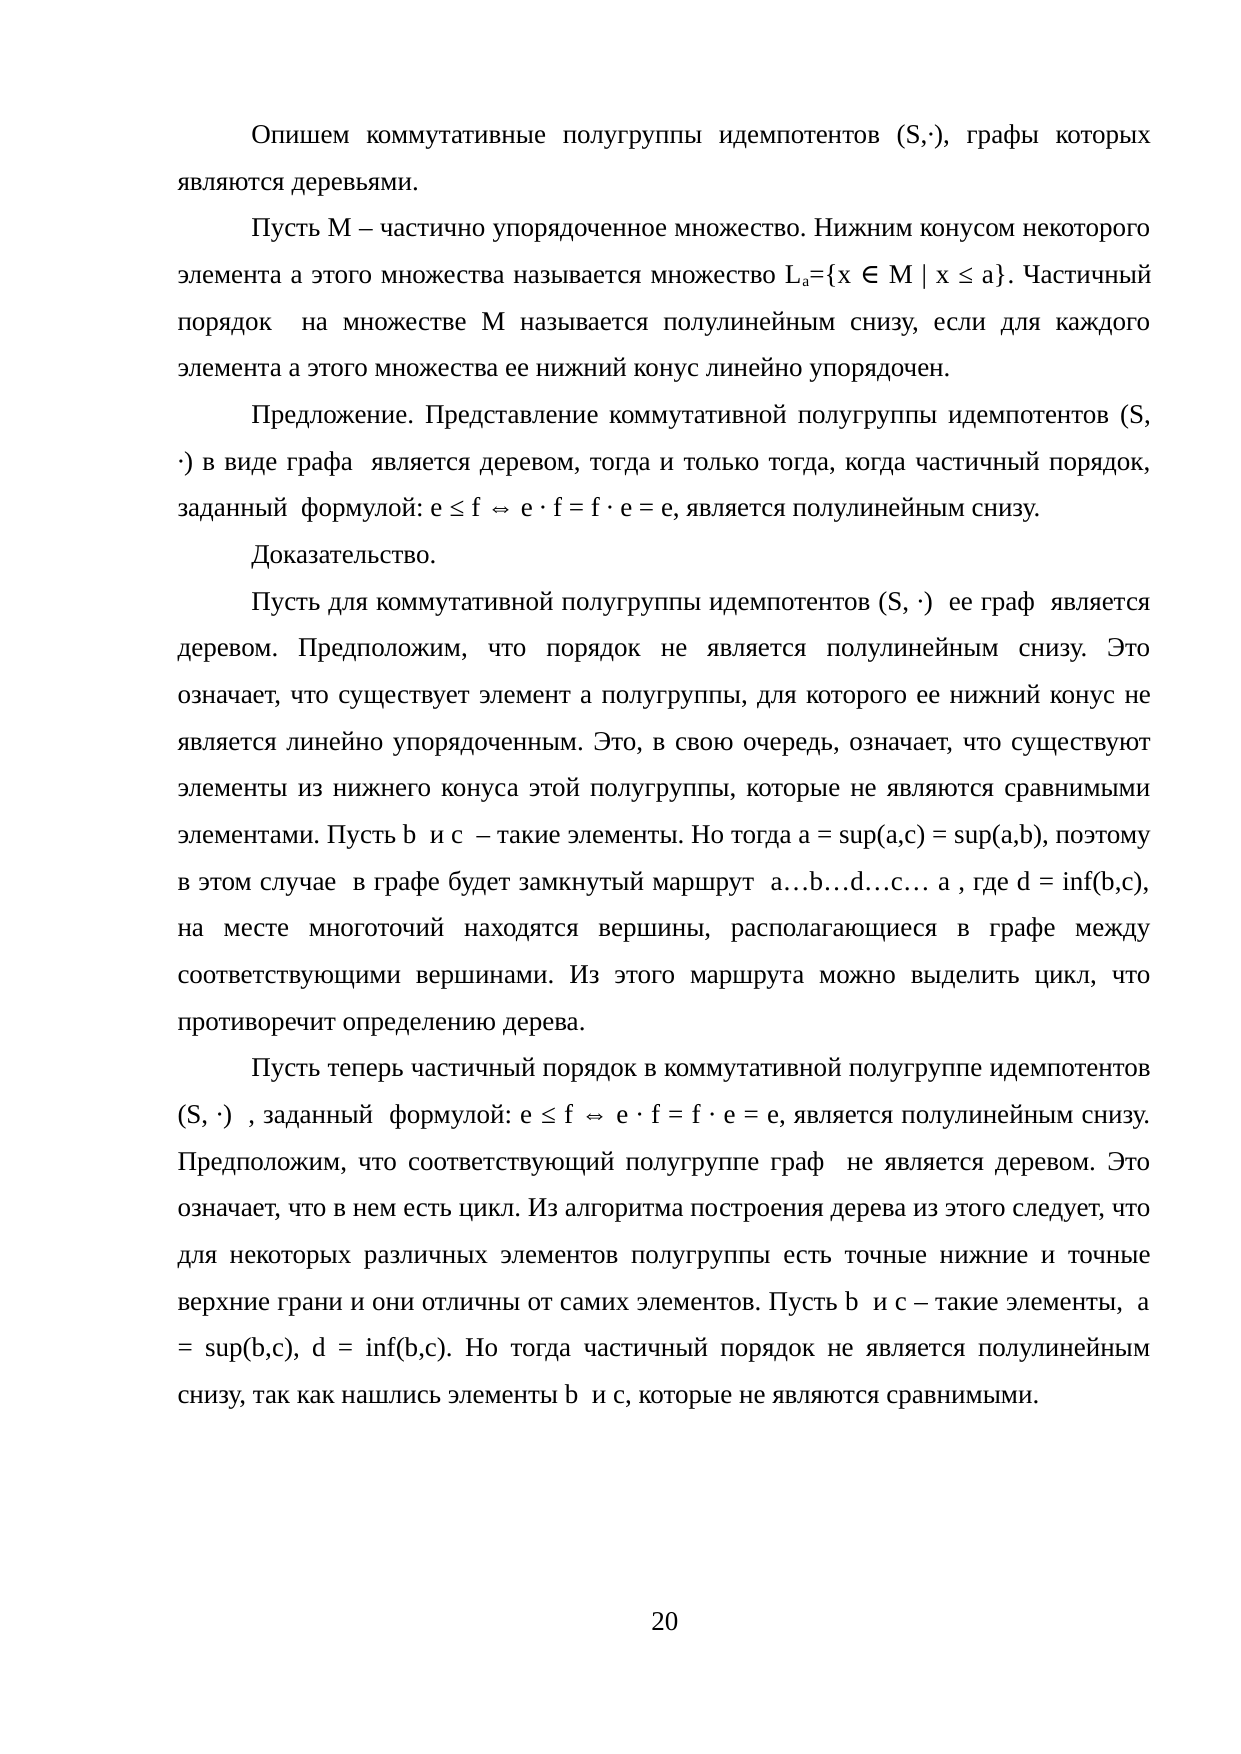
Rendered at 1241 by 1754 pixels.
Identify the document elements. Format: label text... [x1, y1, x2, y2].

text Опишем коммутативные полугруппы идемпотентов (S,∙), графы которых являются деревьями. [177, 118, 1152, 196]
text Пусть M – частично упорядоченное множество. Нижним конусом некоторого элемента a этого множества называется множество La={x ∈ M | x ≤ a}. Частичный порядок на множестве M называется полулинейным снизу, если для каждого элемента a этого множества ее нижний конус линейно упорядочен. [177, 211, 1152, 383]
text Доказательство. [177, 538, 1152, 569]
text Пусть для коммутативной полугруппы идемпотентов (S, ∙) ее граф является деревом. Предположим, что порядок не является полулинейным снизу. Это означает, что существует элемент a полугруппы, для которого ее нижний конус не является линейно упорядоченным. Это, в свою очередь, означает, что существуют элементы из нижнего конуса этой полугруппы, которые не являются сравнимыми элементами. Пусть b и c – такие элементы. Но тогда a = sup(a,c) = sup(a,b), поэтому в этом случае в графе будет замкнутый маршрут a…b…d…c… a , где d = inf(b,c), на месте многоточий находятся вершины, располагающиеся в графе между соответствующими вершинами. Из этого маршрута можно выделить цикл, что противоречит определению дерева. [177, 585, 1152, 1036]
text Предложение. Представление коммутативной полугруппы идемпотентов (S, ∙) в виде графа является деревом, тогда и только тогда, когда частичный порядок, заданный формулой: e ≤ f ⇔ e ∙ f = f ∙ e = e, является полулинейным снизу. [177, 398, 1152, 523]
text Пусть теперь частичный порядок в коммутативной полугруппе идемпотентов (S, ∙) , заданный формулой: e ≤ f ⇔ e ∙ f = f ∙ e = e, является полулинейным снизу. Предположим, что соответствующий полугруппе граф не является деревом. Это означает, что в нем есть цикл. Из алгоритма построения дерева из этого следует, что для некоторых различных элементов полугруппы есть точные нижние и точные верхние грани и они отличны от самих элементов. Пусть b и c – такие элементы, a = sup(b,c), d = inf(b,c). Но тогда частичный порядок не является полулинейным снизу, так как нашлись элементы b и c, которые не являются сравнимыми. [177, 1051, 1152, 1409]
